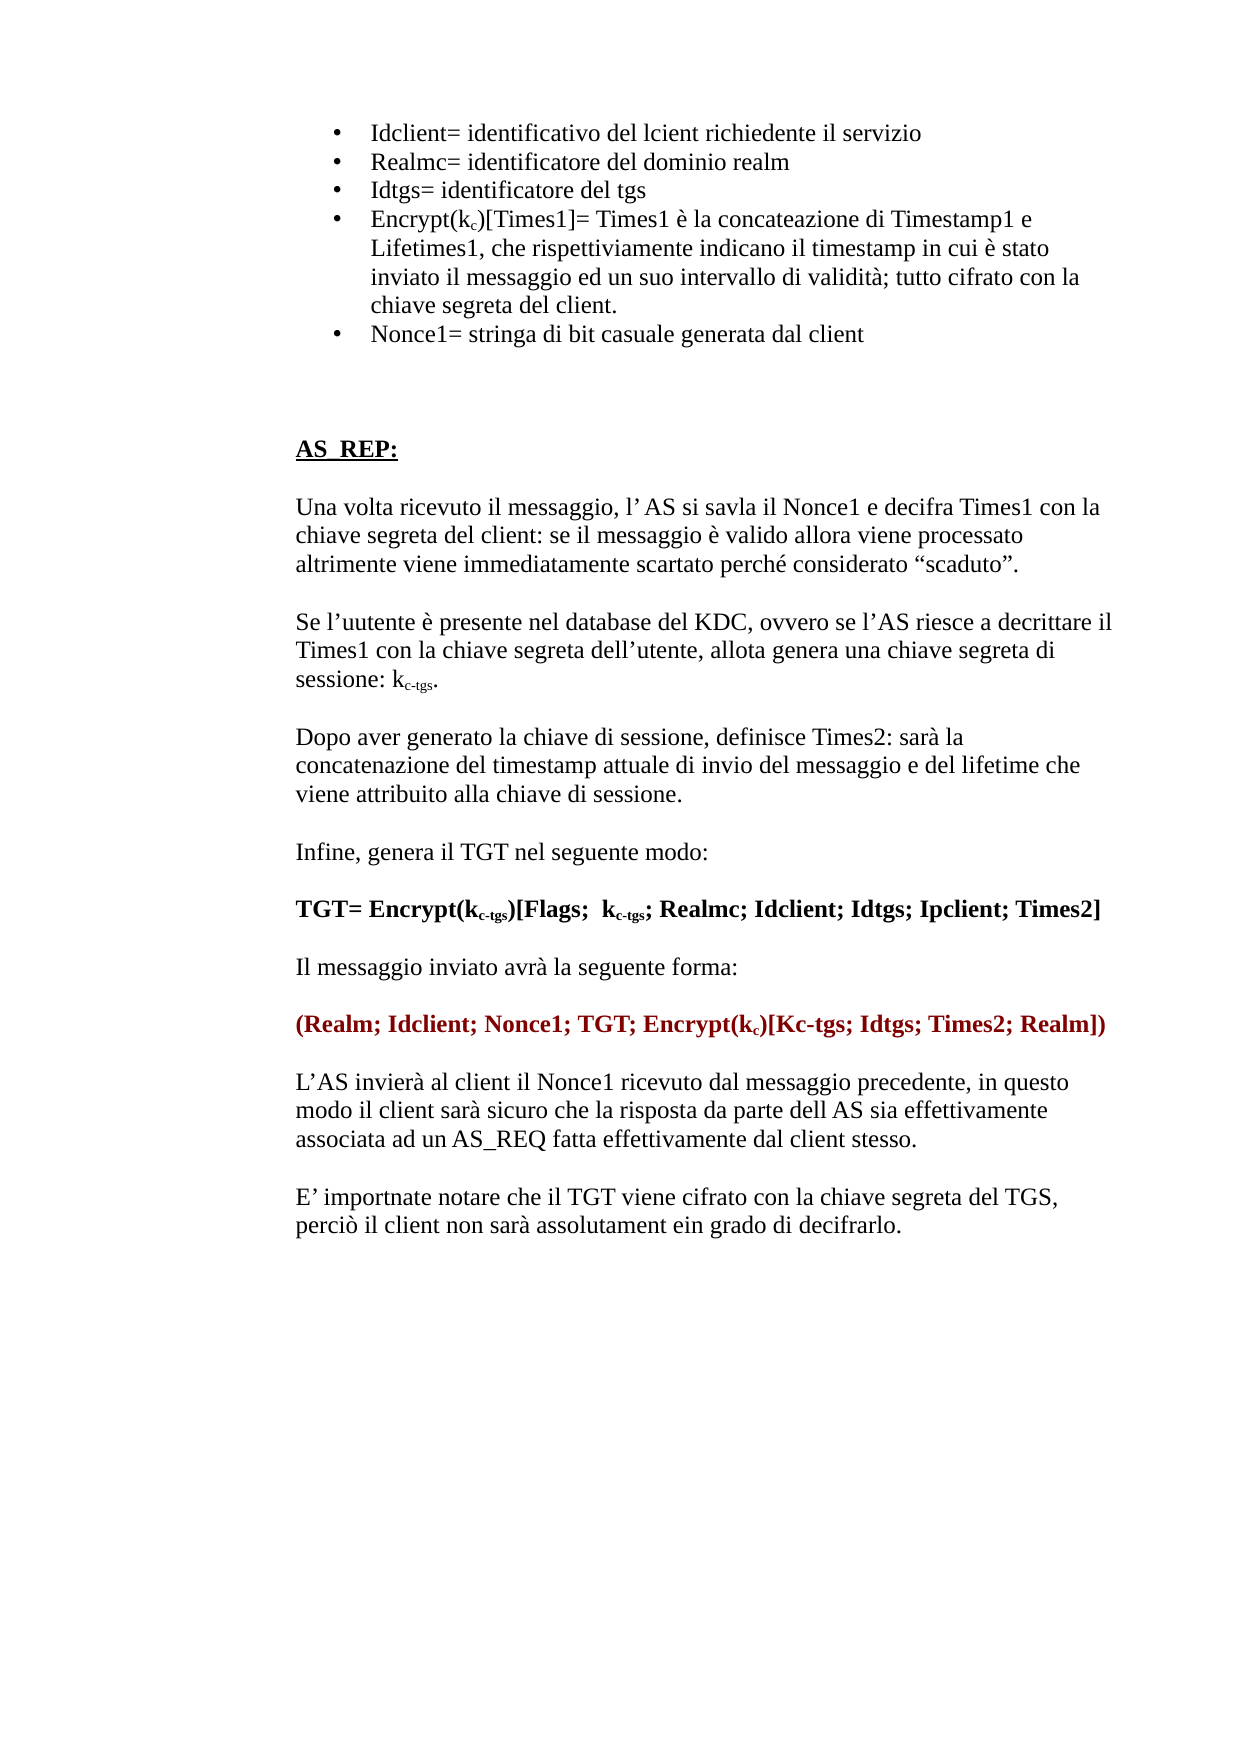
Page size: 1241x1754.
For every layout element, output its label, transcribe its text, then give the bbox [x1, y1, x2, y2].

list Realmc= identificatore del dominio realm [333, 147, 1122, 176]
list Idclient= identificativo del lcient richiedente il servizio [333, 118, 1122, 147]
text Una volta ricevuto il messaggio, l’ AS si savla il Nonce1 e decifra Times1 con la chiave segreta del client: se il messaggio è valido allora viene processato altrimente viene immediatamente scartato perché considerato “scaduto”. [295, 492, 1122, 578]
text L’AS invierà al client il Nonce1 ricevuto dal messaggio precedente, in questo modo il client sarà sicuro che la risposta da parte dell AS sia effettivamente associata ad un AS_REQ fatta effettivamente dal client stesso. [295, 1067, 1122, 1153]
list Nonce1= stringa di bit casuale generata dal client [333, 319, 1122, 348]
text E’ importnate notare che il TGT viene cifrato con la chiave segreta del TGS, perciò il client non sarà assolutament ein grado di decifrarlo. [295, 1182, 1122, 1239]
text (Realm; Idclient; Nonce1; TGT; Encrypt(kc)[Kc-tgs; Idtgs; Times2; Realm]) [295, 1009, 1122, 1038]
text Infine, genera il TGT nel seguente modo: [295, 837, 1122, 866]
text TGT= Encrypt(kc-tgs)[Flags; kc-tgs; Realmc; Idclient; Idtgs; Ipclient; Times2] [295, 894, 1122, 923]
text Se l’uutente è presente nel database del KDC, ovvero se l’AS riesce a decrittare il Times1 con la chiave segreta dell’utente, allota genera una chiave segreta di sessione: kc-tgs. [295, 607, 1122, 693]
list Idtgs= identificatore del tgs [333, 176, 1122, 204]
text Dopo aver generato la chiave di sessione, definisce Times2: sarà la concatenazione del timestamp attuale di invio del messaggio e del lifetime che viene attribuito alla chiave di sessione. [295, 722, 1122, 808]
text Il messaggio inviato avrà la seguente forma: [295, 952, 1122, 981]
list Encrypt(kc)[Times1]= Times1 è la concateazione di Timestamp1 e Lifetimes1, che rispettiviamente indicano il timestamp in cui è stato inviato il messaggio ed un suo intervallo di validità; tutto cifrato con la chiave segreta del client. [333, 204, 1122, 319]
text AS_REP: [295, 434, 1122, 463]
